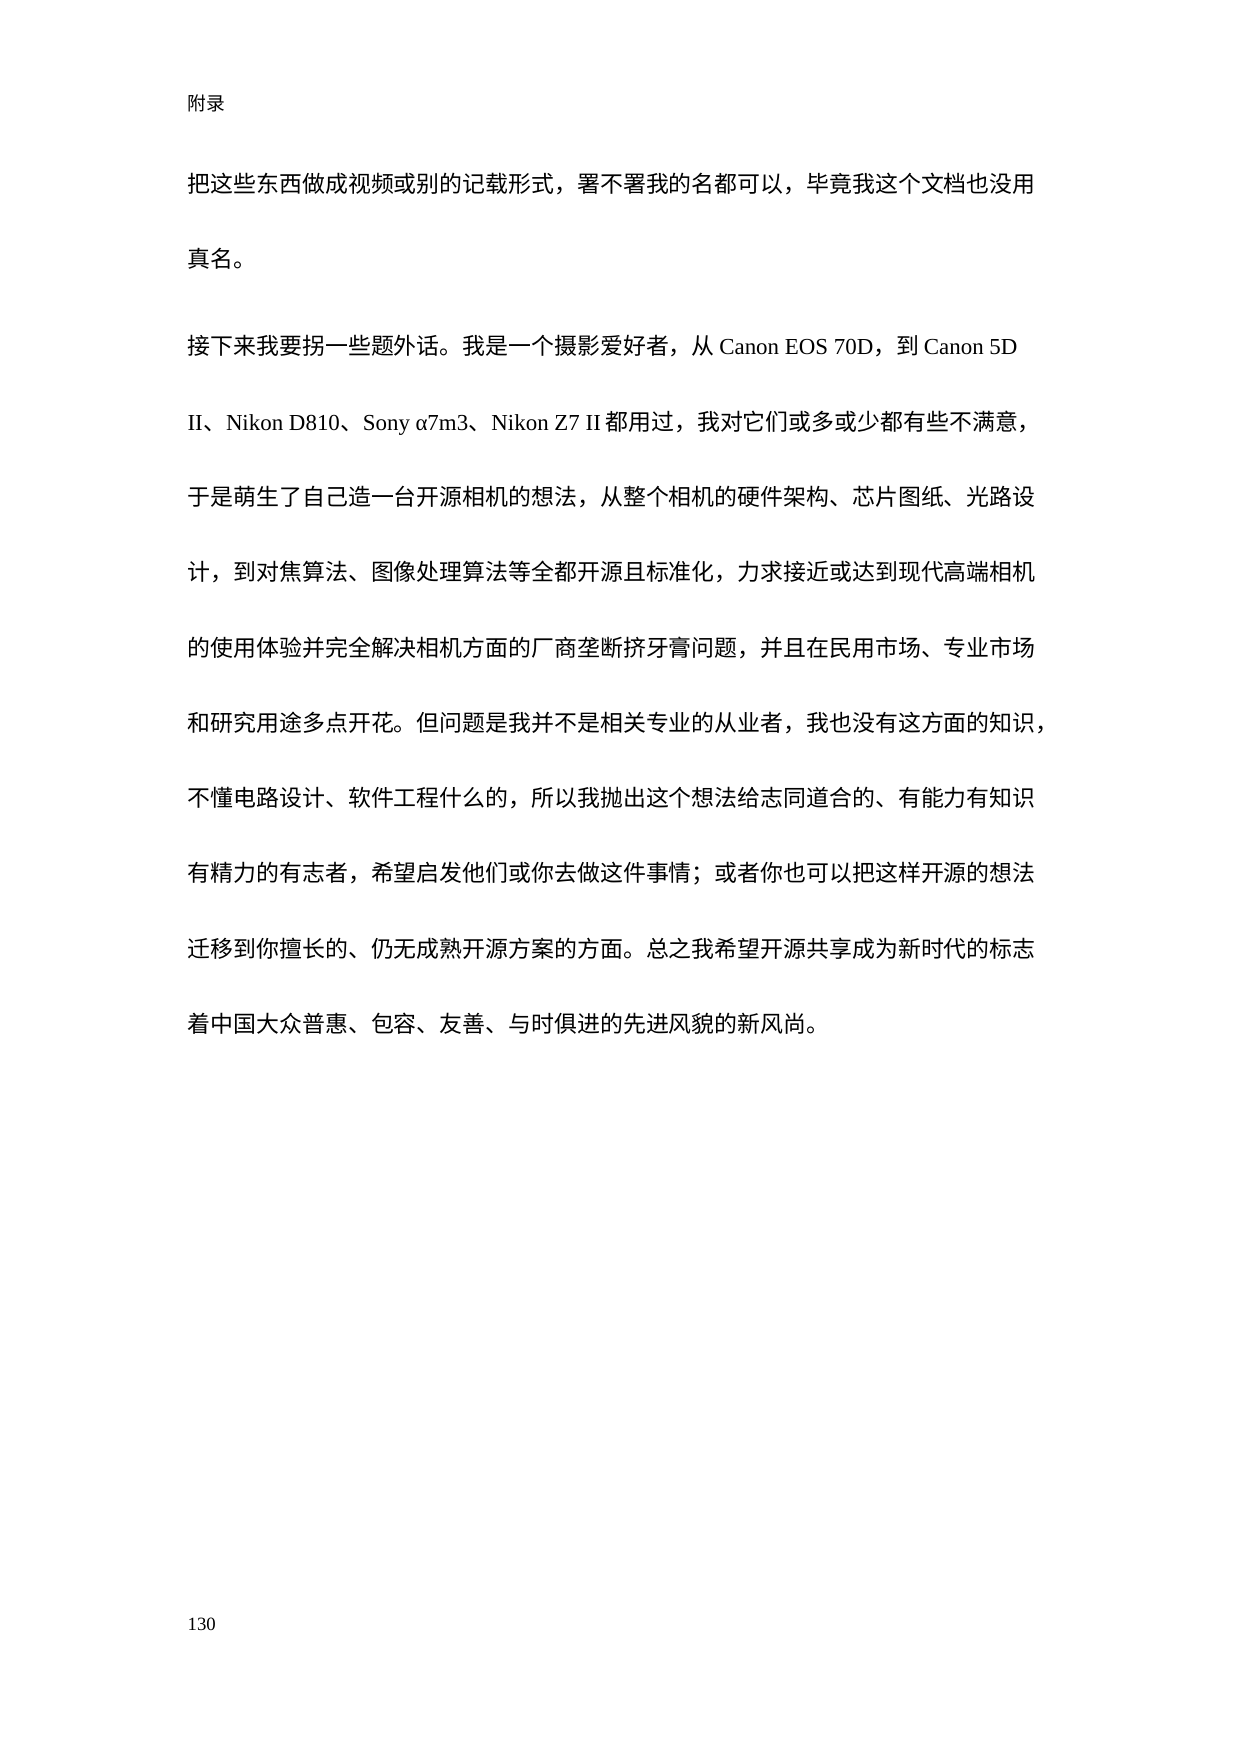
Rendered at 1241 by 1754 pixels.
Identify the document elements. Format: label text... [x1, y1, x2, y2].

text 把这些东西做成视频或别的记载形式，署不署我的名都可以，毕竟我这个文档也没用真名。 [187, 150, 1053, 290]
text 接下来我要拐一些题外话。我是一个摄影爱好者，从Canon EOS 70D，到Canon 5D II、Nikon D810、Sony α7m3、Nikon Z7 II都用过，我对它们或多或少都有些不满意，于是萌生了自己造一台开源相机的想法，从整个相机的硬件架构、芯片图纸、光路设计，到对焦算法、图像处理算法等全都开源且标准化，力求接近或达到现代高端相机的使用体验并完全解决相机方面的厂商垄断挤牙膏问题，并且在民用市场、专业市场和研究用途多点开花。但问题是我并不是相关专业的从业者，我也没有这方面的知识，不懂电路设计、软件工程什么的，所以我抛出这个想法给志同道合的、有能力有知识有精力的有志者，希望启发他们或你去做这件事情；或者你也可以把这样开源的想法迁移到你擅长的、仍无成熟开源方案的方面。总之我希望开源共享成为新时代的标志着中国大众普惠、包容、友善、与时俱进的先进风貌的新风尚。 [187, 312, 1053, 1055]
